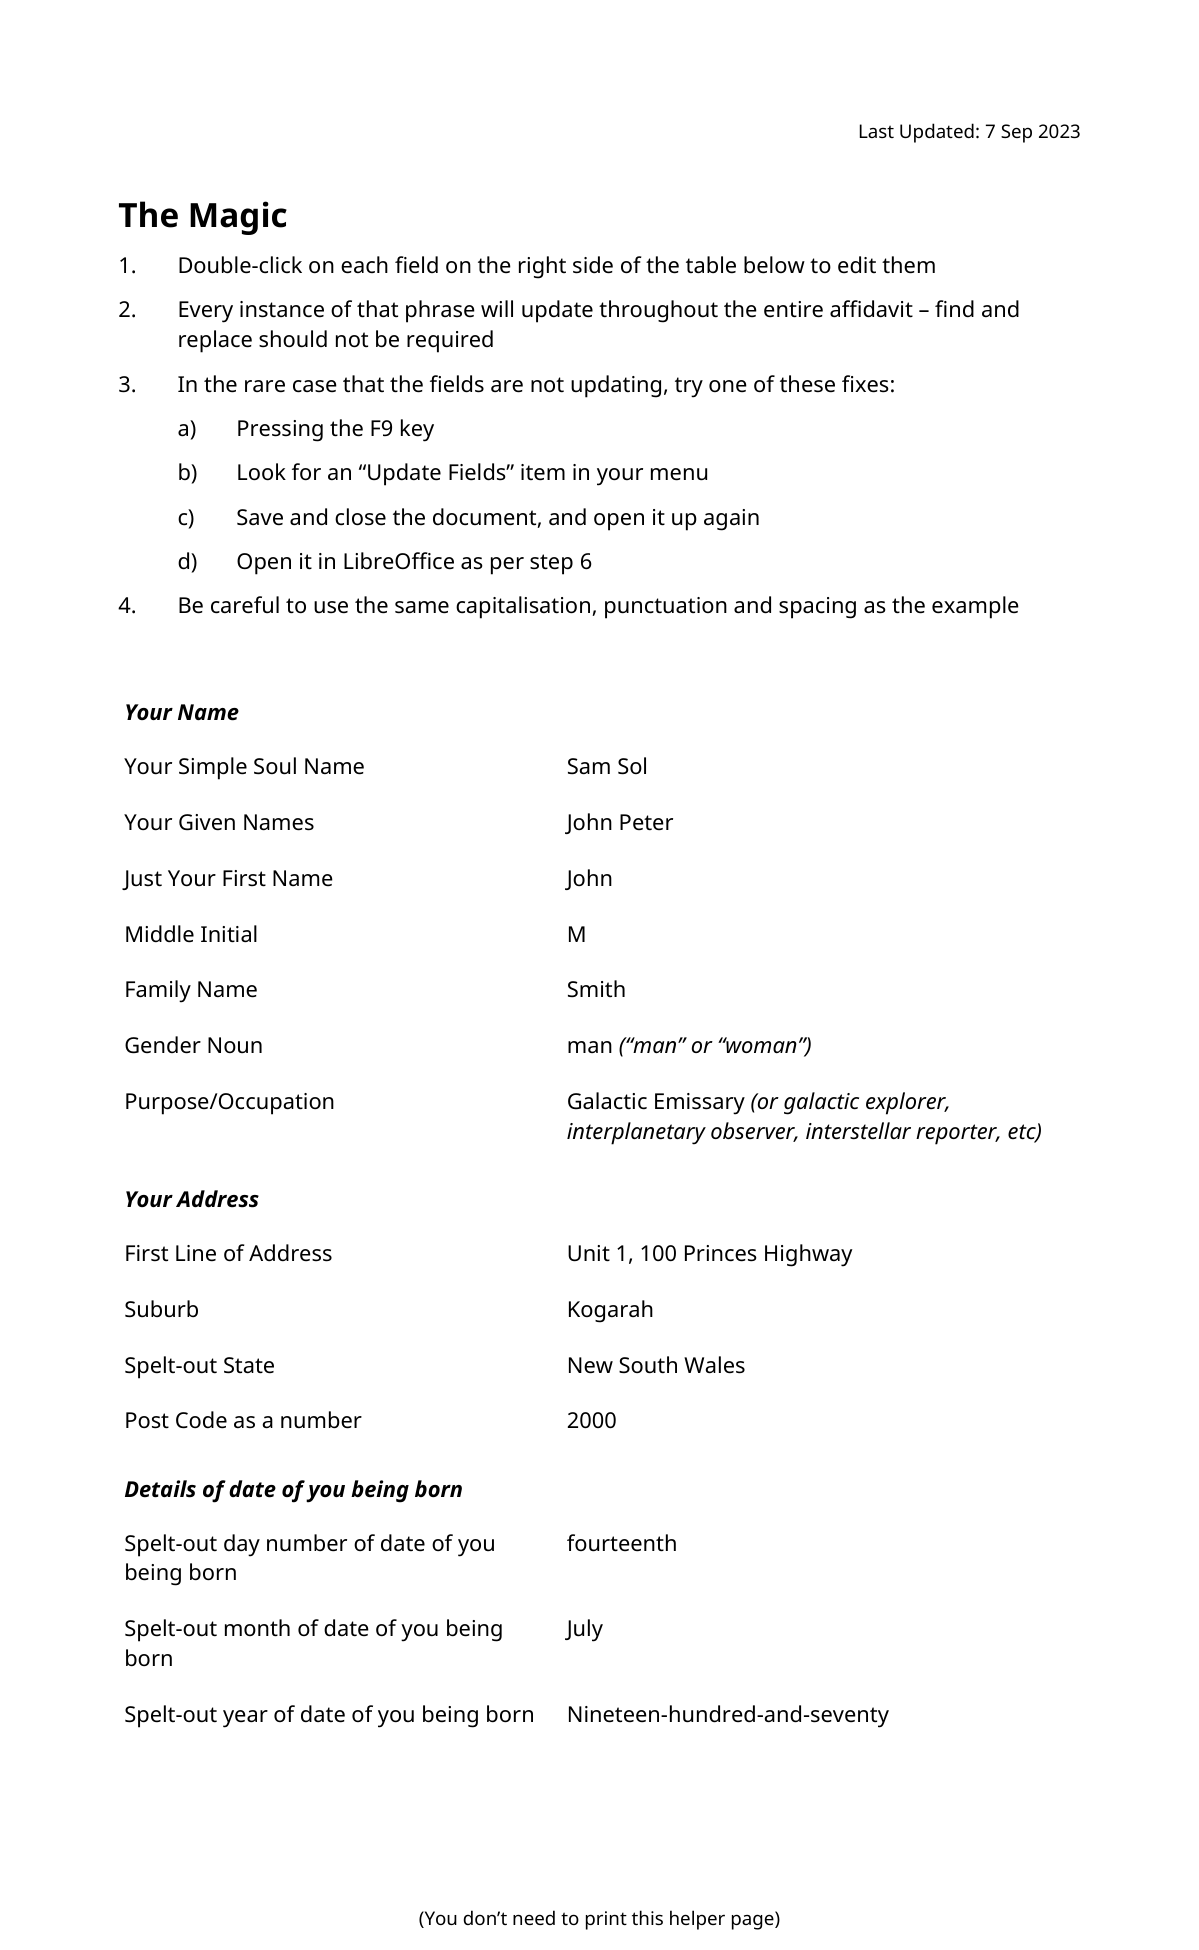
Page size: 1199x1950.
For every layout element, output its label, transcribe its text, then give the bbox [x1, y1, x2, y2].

subtitle The Magic [118, 192, 1081, 238]
table_cell First Line of Address [118, 1232, 561, 1288]
list Look for an “Update Fields” item in your menu [177, 457, 1081, 487]
list Pressing the F9 key [177, 413, 1081, 443]
table_cell Spelt-out day number of date of you being born [118, 1522, 561, 1607]
table_cell Gender Noun [118, 1025, 561, 1080]
table_cell M [561, 913, 1081, 969]
table_cell Galactic Emissary (or galactic explorer, interplanetary observer, interstellar reporter, etc) [561, 1080, 1081, 1166]
list Open it in LibreOffice as per step 7 [177, 546, 1081, 576]
table_cell John Peter [561, 801, 1081, 857]
list Be careful to use the same capitalisation, punctuation and spacing as the example [118, 590, 1081, 620]
table_cell Spelt-out State [118, 1344, 561, 1400]
table_cell New South Wales [561, 1344, 1081, 1400]
table_cell Family Name [118, 969, 561, 1024]
table_cell 2000 [561, 1400, 1081, 1456]
table_cell Smith [561, 969, 1081, 1024]
list Save and close the document, and open it up again [177, 502, 1081, 531]
table_cell man (“man” or “woman”) [561, 1025, 1081, 1080]
table_cell Nineteen-hundred-and-seventy [561, 1693, 1081, 1749]
table_cell Spelt-out year of date of you being born [118, 1693, 561, 1749]
list Every instance of that phrase will update throughout the entire affidavit – find and replace should not be required [118, 294, 1081, 354]
table_cell Spelt-out month of date of you being born [118, 1608, 561, 1693]
table_cell Middle Initial [118, 913, 561, 969]
table_cell fourteenth [561, 1522, 1081, 1607]
table_cell Purpose/Occupation [118, 1080, 561, 1166]
table_cell Just Your First Name [118, 857, 561, 913]
table_cell Unit 1, 100 Princes Highway [561, 1232, 1081, 1288]
table_cell Your Simple Soul Name [118, 745, 561, 801]
table_cell Your Address [118, 1166, 1081, 1232]
table_cell Sam Sol [561, 745, 1081, 801]
table_cell Your Given Names [118, 801, 561, 857]
table_cell Suburb [118, 1288, 561, 1344]
table_cell July [561, 1608, 1081, 1693]
table_cell Details of date of you being born [118, 1456, 1081, 1522]
table_header Your Name [118, 679, 1081, 745]
table_cell John [561, 857, 1081, 913]
list Double-click on each field on the right side of the table below to edit them [118, 250, 1081, 280]
table_cell Kogarah [561, 1288, 1081, 1344]
table_cell Post Code as a number [118, 1400, 561, 1456]
list In the rare case that the fields are not updating, try one of these fixes: [118, 368, 1081, 398]
